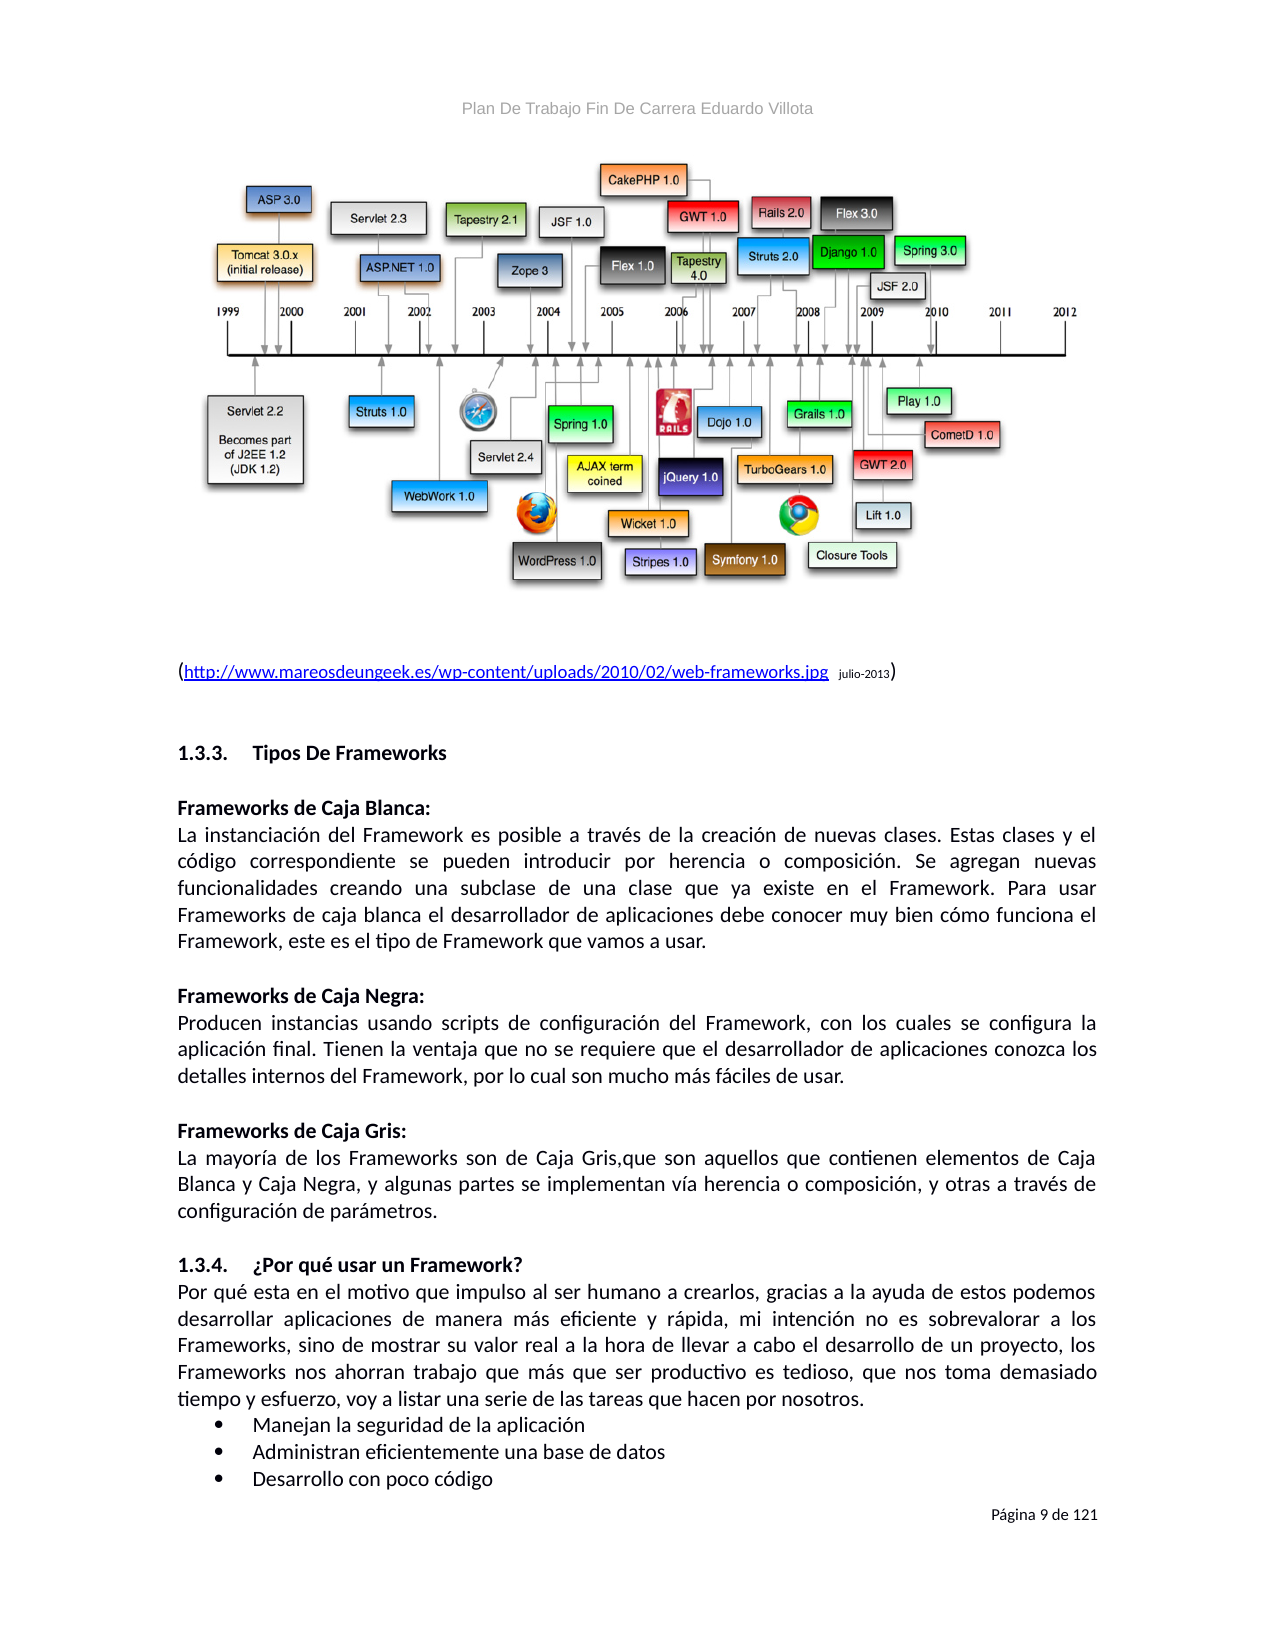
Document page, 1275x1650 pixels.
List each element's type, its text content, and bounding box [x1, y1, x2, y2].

list Desarrollo con poco código [215, 1465, 1098, 1492]
text Por qué esta en el motivo que impulso al ser humano a crearlos, gracias a la ayuda de estos podemos desarrollar aplicaciones de manera más eficiente y rápida, mi intención no es sobrevalorar a los Frameworks, sino de mostrar su valor real a la hora de llevar a cabo el desarrollo de un proyecto, los Frameworks nos ahorran trabajo que más que ser productivo es tedioso, que nos toma demasiado tiempo y esfuerzo, voy a listar una serie de las tareas que hacen por nosotros. [177, 1278, 1098, 1412]
text Frameworks de Caja Negra: [177, 982, 1098, 1009]
text Frameworks de Caja Gris: [177, 1117, 1098, 1144]
list Tipos De Frameworks [177, 739, 1098, 766]
text 1.3.4. ¿Por qué usar un Framework? [177, 1252, 1098, 1278]
picture [187, 147, 1088, 604]
list Administran eficientemente una base de datos [215, 1438, 1098, 1465]
text (http://www.mareosdeungeek.es/wp-content/uploads/2010/02/web-frameworks.jpg julio-2013) [177, 657, 1098, 683]
text Frameworks de Caja Blanca: [177, 794, 1098, 821]
text La instanciación del Framework es posible a través de la creación de nuevas clases. Estas clases y el código correspondiente se pueden introducir por herencia o composición. Se agregan nuevas funcionalidades creando una subclase de una clase que ya existe en el Framework. Para usar Frameworks de caja blanca el desarrollador de aplicaciones debe conocer muy bien cómo funciona el Framework, este es el tipo de Framework que vamos a usar. [177, 821, 1098, 954]
text Producen instancias usando scripts de configuración del Framework, con los cuales se configura la aplicación final. Tienen la ventaja que no se requiere que el desarrollador de aplicaciones conozca los detalles internos del Framework, por lo cual son mucho más fáciles de usar. [177, 1009, 1098, 1089]
list Manejan la seguridad de la aplicación [215, 1412, 1098, 1438]
text La mayoría de los Frameworks son de Caja Gris,que son aquellos que contienen elementos de Caja Blanca y Caja Negra, y algunas partes se implementan vía herencia o composición, y otras a través de configuración de parámetros. [177, 1144, 1098, 1224]
